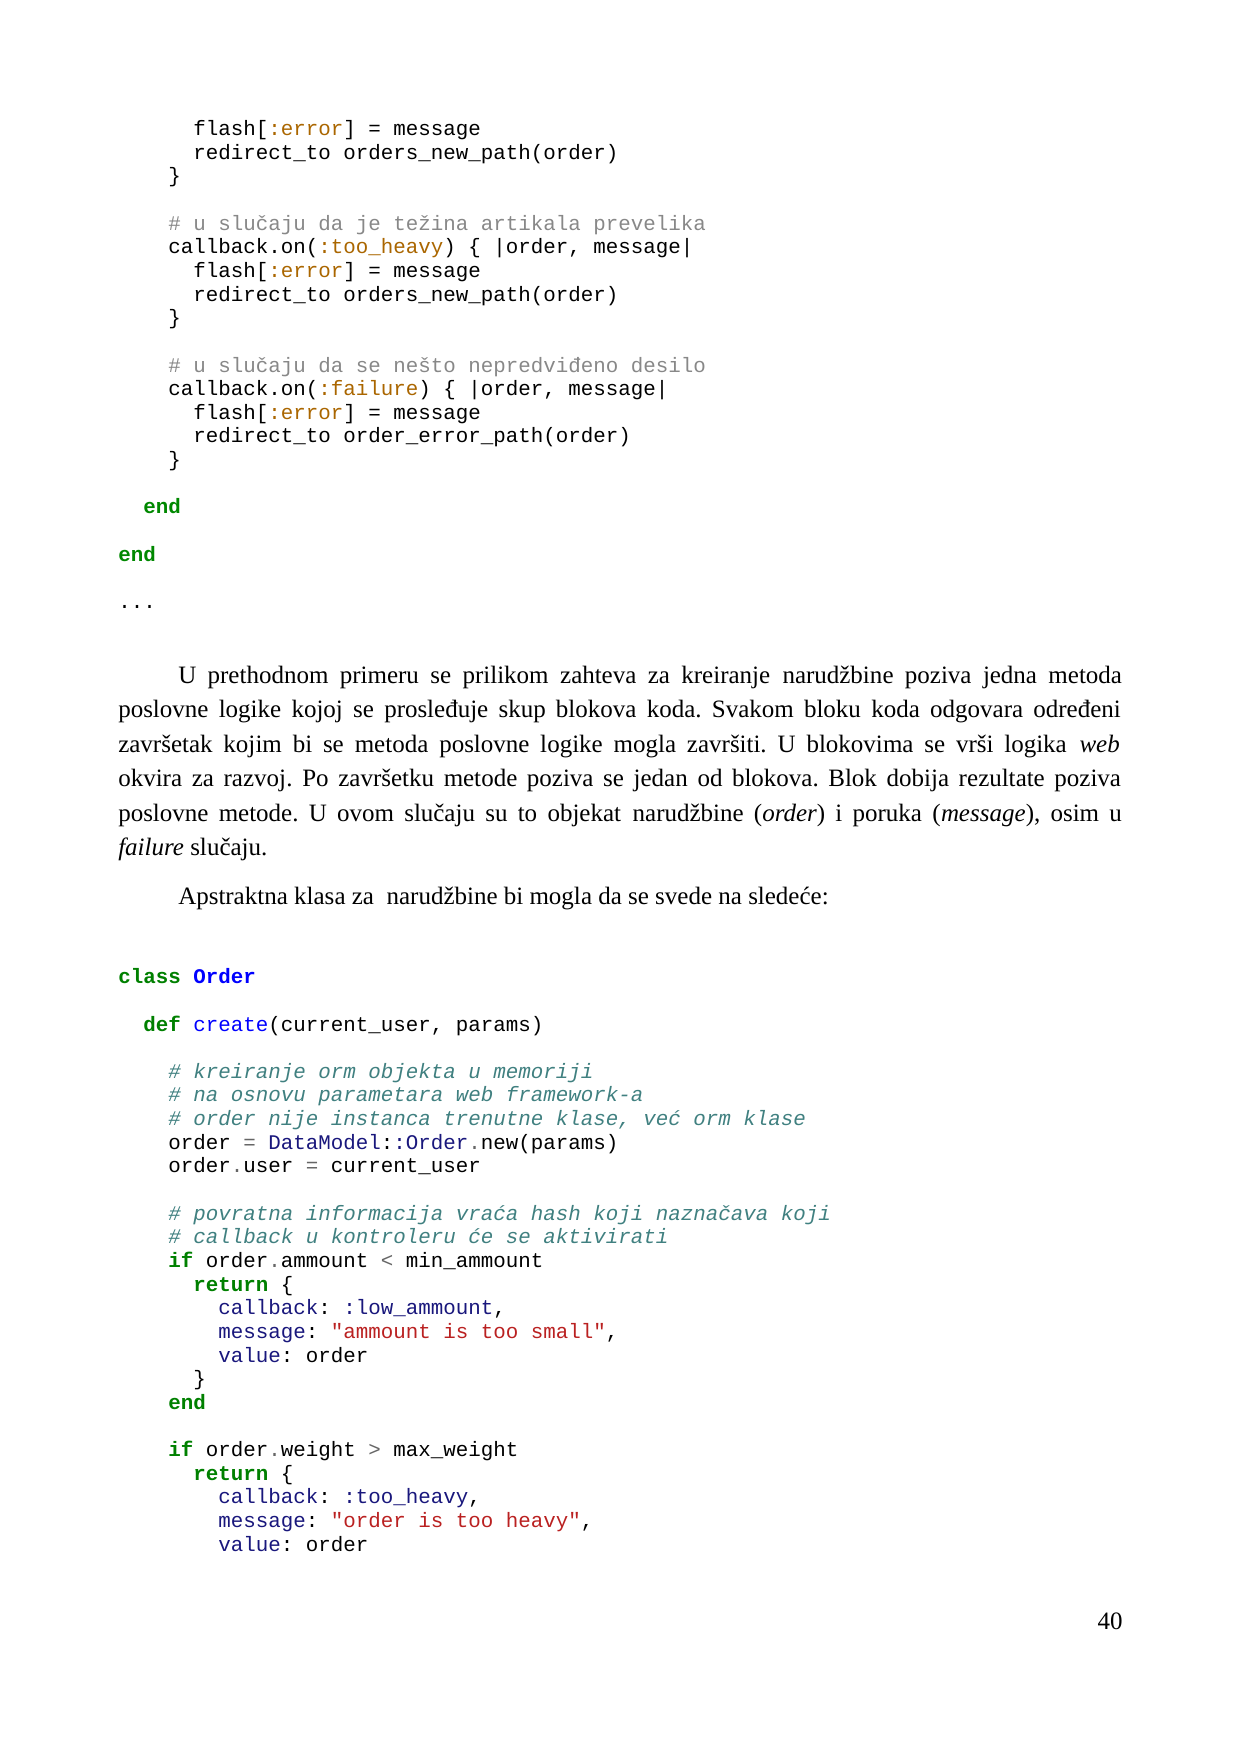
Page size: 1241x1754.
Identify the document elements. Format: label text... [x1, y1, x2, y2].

text end [118, 496, 1122, 520]
text return { [118, 1274, 1122, 1297]
text if order.weight > max_weight [118, 1439, 1122, 1463]
text ... [118, 591, 1122, 615]
text # kreiranje orm objekta u memoriji [118, 1061, 1122, 1084]
text redirect_to order_error_path(order) [118, 426, 1122, 449]
text U prethodnom primeru se prilikom zahteva za kreiranje narudžbine poziva jedna metoda poslovne logike kojoj se prosleđuje skup blokova koda. Svakom bloku koda odgovara određeni završetak kojim bi se metoda poslovne logike mogla završiti. U blokovima se vrši logika web okvira za razvoj. Po završetku metode poziva se jedan od blokova. Blok dobija rezultate poziva poslovne metode. U ovom slučaju su to objekat narudžbine (order) i poruka (message), osim u failure slučaju. [118, 660, 1122, 861]
text end [118, 1392, 1122, 1416]
text callback: :too_heavy, [118, 1486, 1122, 1510]
text # u slučaju da se nešto nepredviđeno desilo [118, 354, 1122, 378]
text order = DataModel::Order.new(params) [118, 1132, 1122, 1155]
text if order.ammount < min_ammount [118, 1250, 1122, 1274]
text callback.on(:failure) { |order, message| [118, 378, 1122, 402]
text def create(current_user, params) [118, 1013, 1122, 1037]
text message: "order is too heavy", [118, 1510, 1122, 1534]
text class Order [118, 966, 1122, 990]
text # callback u kontroleru će se aktivirati [118, 1226, 1122, 1250]
text value: order [118, 1534, 1122, 1557]
text callback: :low_ammount, [118, 1297, 1122, 1321]
text end [118, 544, 1122, 567]
text value: order [118, 1344, 1122, 1368]
text # na osnovu parametara web framework-a [118, 1084, 1122, 1108]
text flash[:error] = message [118, 118, 1122, 142]
text flash[:error] = message [118, 402, 1122, 426]
text redirect_to orders_new_path(order) [118, 284, 1122, 307]
text } [118, 1368, 1122, 1392]
text } [118, 165, 1122, 189]
text Apstraktna klasa za narudžbine bi mogla da se svede na sledeće: [118, 881, 1122, 910]
text message: "ammount is too small", [118, 1321, 1122, 1344]
text } [118, 449, 1122, 473]
text } [118, 307, 1122, 331]
text # order nije instanca trenutne klase, već orm klase [118, 1108, 1122, 1132]
text return { [118, 1463, 1122, 1486]
text callback.on(:too_heavy) { |order, message| [118, 236, 1122, 260]
text # povratna informacija vraća hash koji naznačava koji [118, 1203, 1122, 1226]
text # u slučaju da je težina artikala prevelika [118, 213, 1122, 236]
text order.user = current_user [118, 1155, 1122, 1179]
text flash[:error] = message [118, 260, 1122, 284]
text redirect_to orders_new_path(order) [118, 142, 1122, 165]
